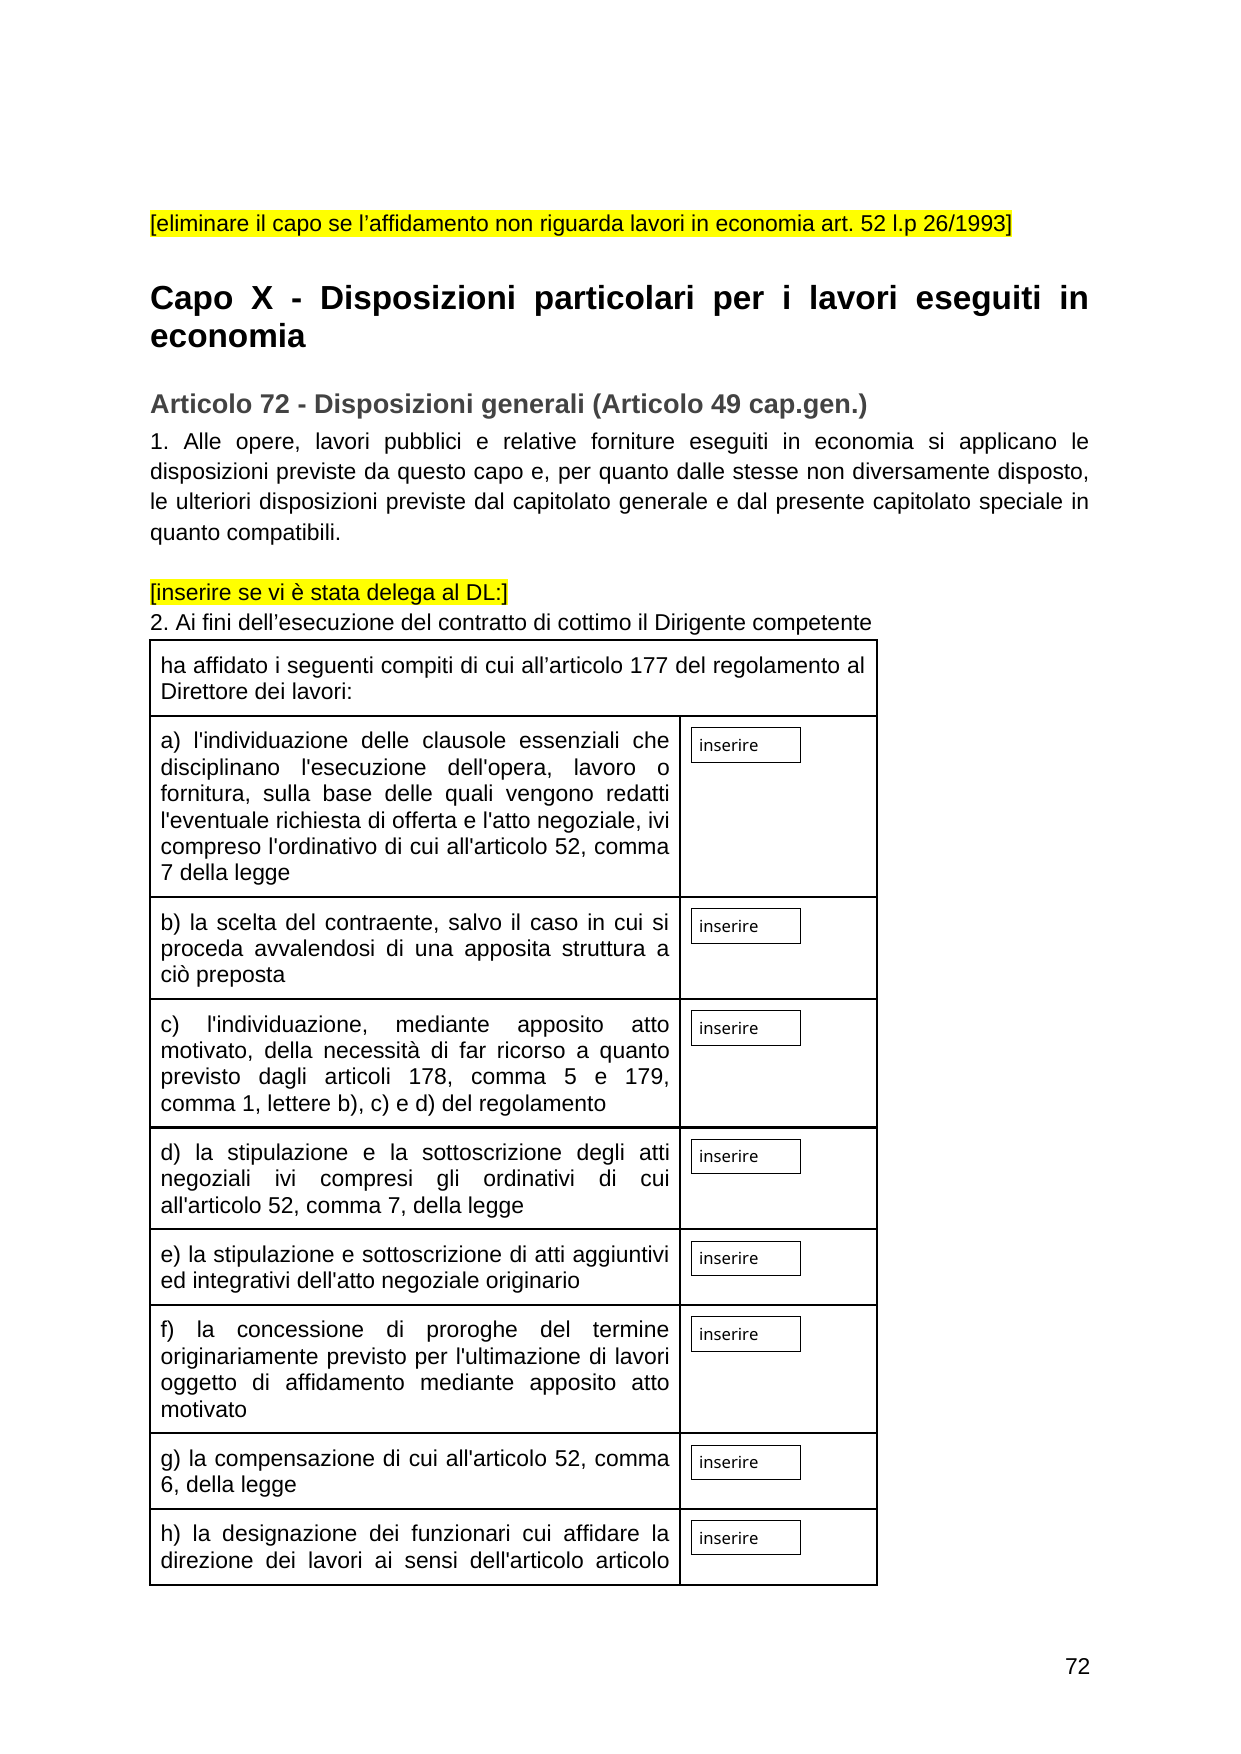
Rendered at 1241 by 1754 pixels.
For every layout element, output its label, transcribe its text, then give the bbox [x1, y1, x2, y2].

text [inserire se vi è stata delega al DL:] [150, 579, 1090, 605]
table_cell d) la stipulazione e la sottoscrizione degli atti negoziali ivi compresi gli ordinativi di cui all'articolo 52, comma 7, della legge [151, 1129, 679, 1228]
text [eliminare il capo se l’affidamento non riguarda lavori in economia art. 52 l.p 26/1993] [150, 210, 1090, 237]
table_cell [681, 1510, 876, 1583]
table_cell [681, 1306, 876, 1432]
table_cell [681, 1129, 876, 1228]
table_cell [681, 717, 876, 896]
table_cell f) la concessione di proroghe del termine originariamente previsto per l'ultimazione di lavori oggetto di affidamento mediante apposito atto motivato [151, 1306, 679, 1432]
subtitle Articolo 72 - Disposizioni generali (Articolo 49 cap.gen.) [150, 388, 1090, 419]
table_cell [681, 1434, 876, 1508]
table_cell h) la designazione dei funzionari cui affidare la direzione dei lavori ai sensi dell'articolo articolo [151, 1510, 679, 1583]
table_cell c) l'individuazione, mediante apposito atto motivato, della necessità di far ricorso a quanto previsto dagli articoli 178, comma 5 e 179, comma 1, lettere b), c) e d) del regolamento [151, 1000, 679, 1126]
text 1. Alle opere, lavori pubblici e relative forniture eseguiti in economia si applicano le disposizioni previste da questo capo e, per quanto dalle stesse non diversamente disposto, le ulteriori disposizioni previste dal capitolato generale e dal presente capitolato speciale in quanto compatibili. [150, 428, 1090, 545]
table_cell b) la scelta del contraente, salvo il caso in cui si proceda avvalendosi di una apposita struttura a ciò preposta [151, 898, 679, 998]
table_cell [681, 1230, 876, 1304]
table_cell [681, 898, 876, 998]
table_header ha affidato i seguenti compiti di cui all’articolo 177 del regolamento al Direttore dei lavori: [151, 641, 876, 715]
table_cell e) la stipulazione e sottoscrizione di atti aggiuntivi ed integrativi dell'atto negoziale originario [151, 1230, 679, 1304]
table_cell a) l'individuazione delle clausole essenziali che disciplinano l'esecuzione dell'opera, lavoro o fornitura, sulla base delle quali vengono redatti l'eventuale richiesta di offerta e l'atto negoziale, ivi compreso l'ordinativo di cui all'articolo 52, comma 7 della legge [151, 717, 679, 896]
table_cell [681, 1000, 876, 1126]
table_cell g) la compensazione di cui all'articolo 52, comma 6, della legge [151, 1434, 679, 1508]
text 2. Ai fini dell’esecuzione del contratto di cottimo il Dirigente competente [150, 609, 1090, 636]
subtitle Capo X - Disposizioni particolari per i lavori eseguiti in economia [150, 278, 1090, 355]
